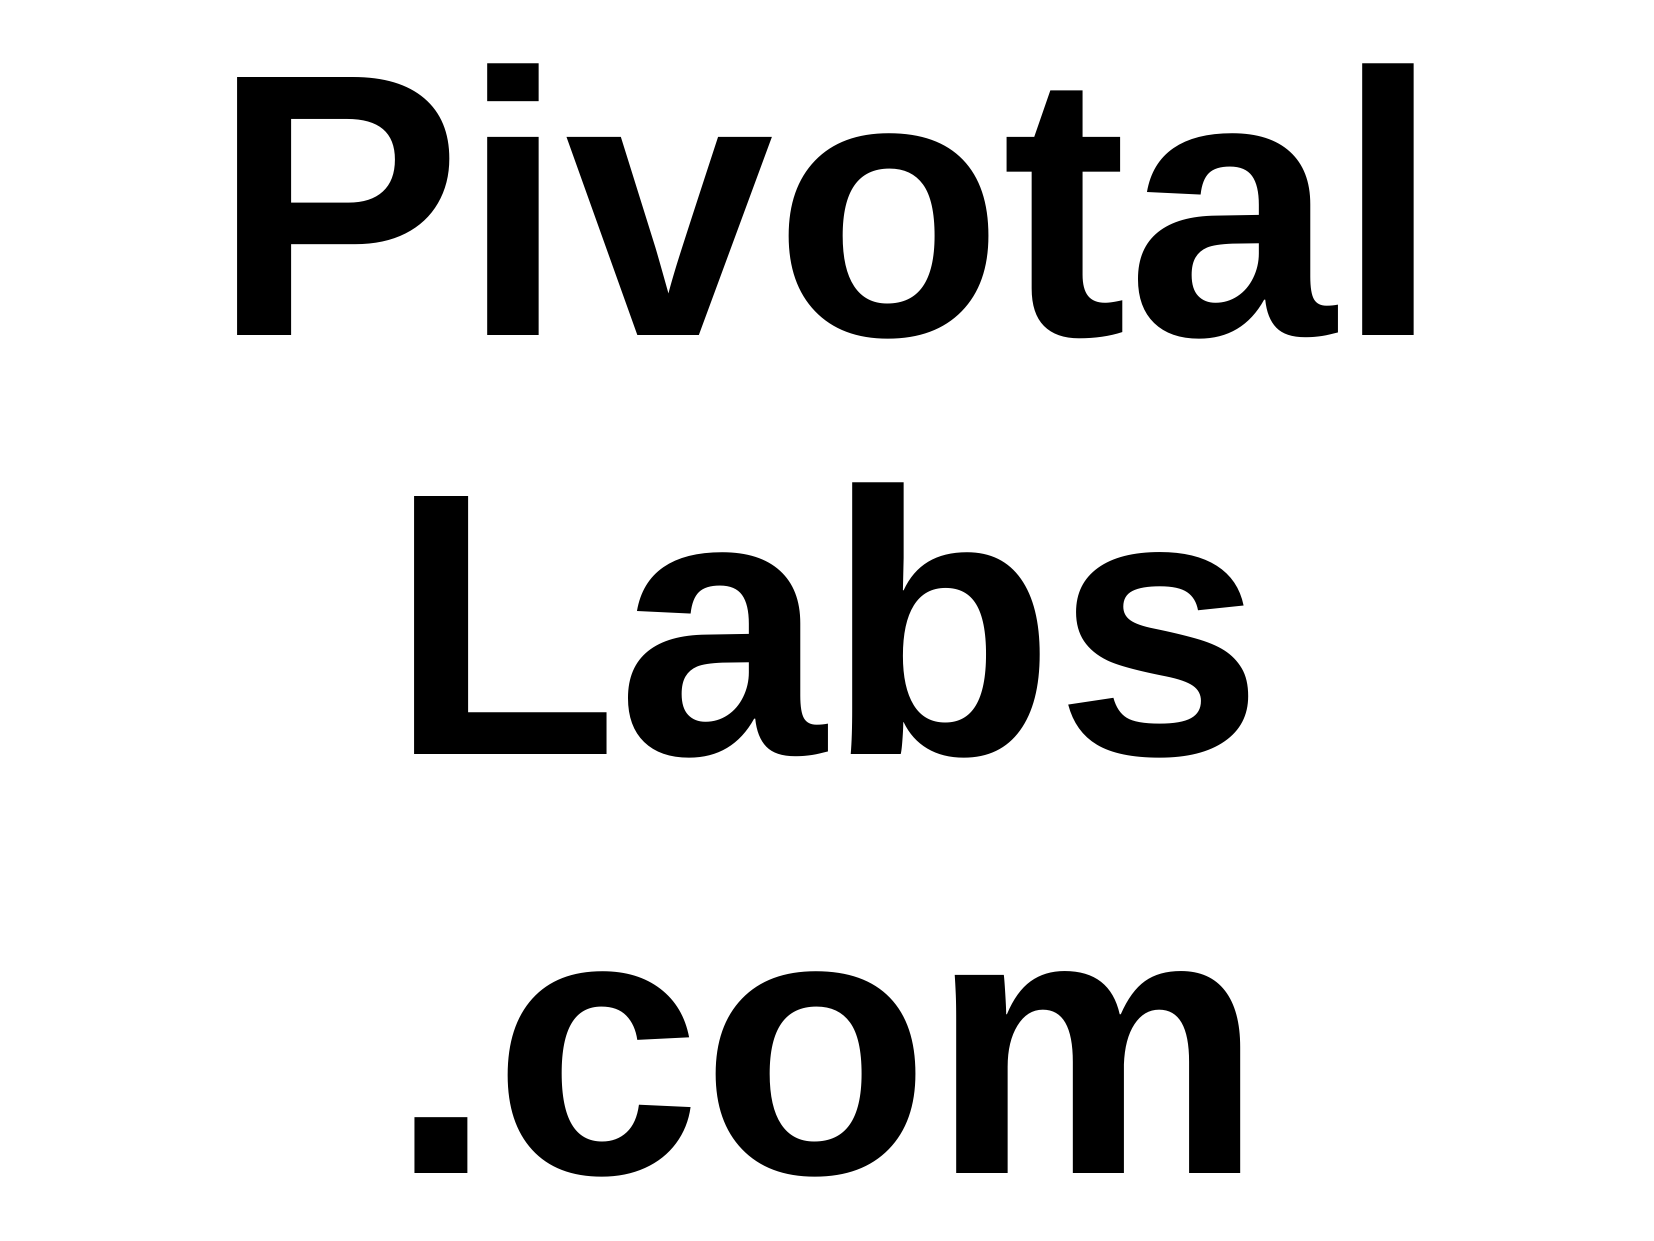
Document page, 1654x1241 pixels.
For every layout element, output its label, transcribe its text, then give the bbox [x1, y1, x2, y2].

title Pivotal Labs .com [82, 0, 1571, 1241]
